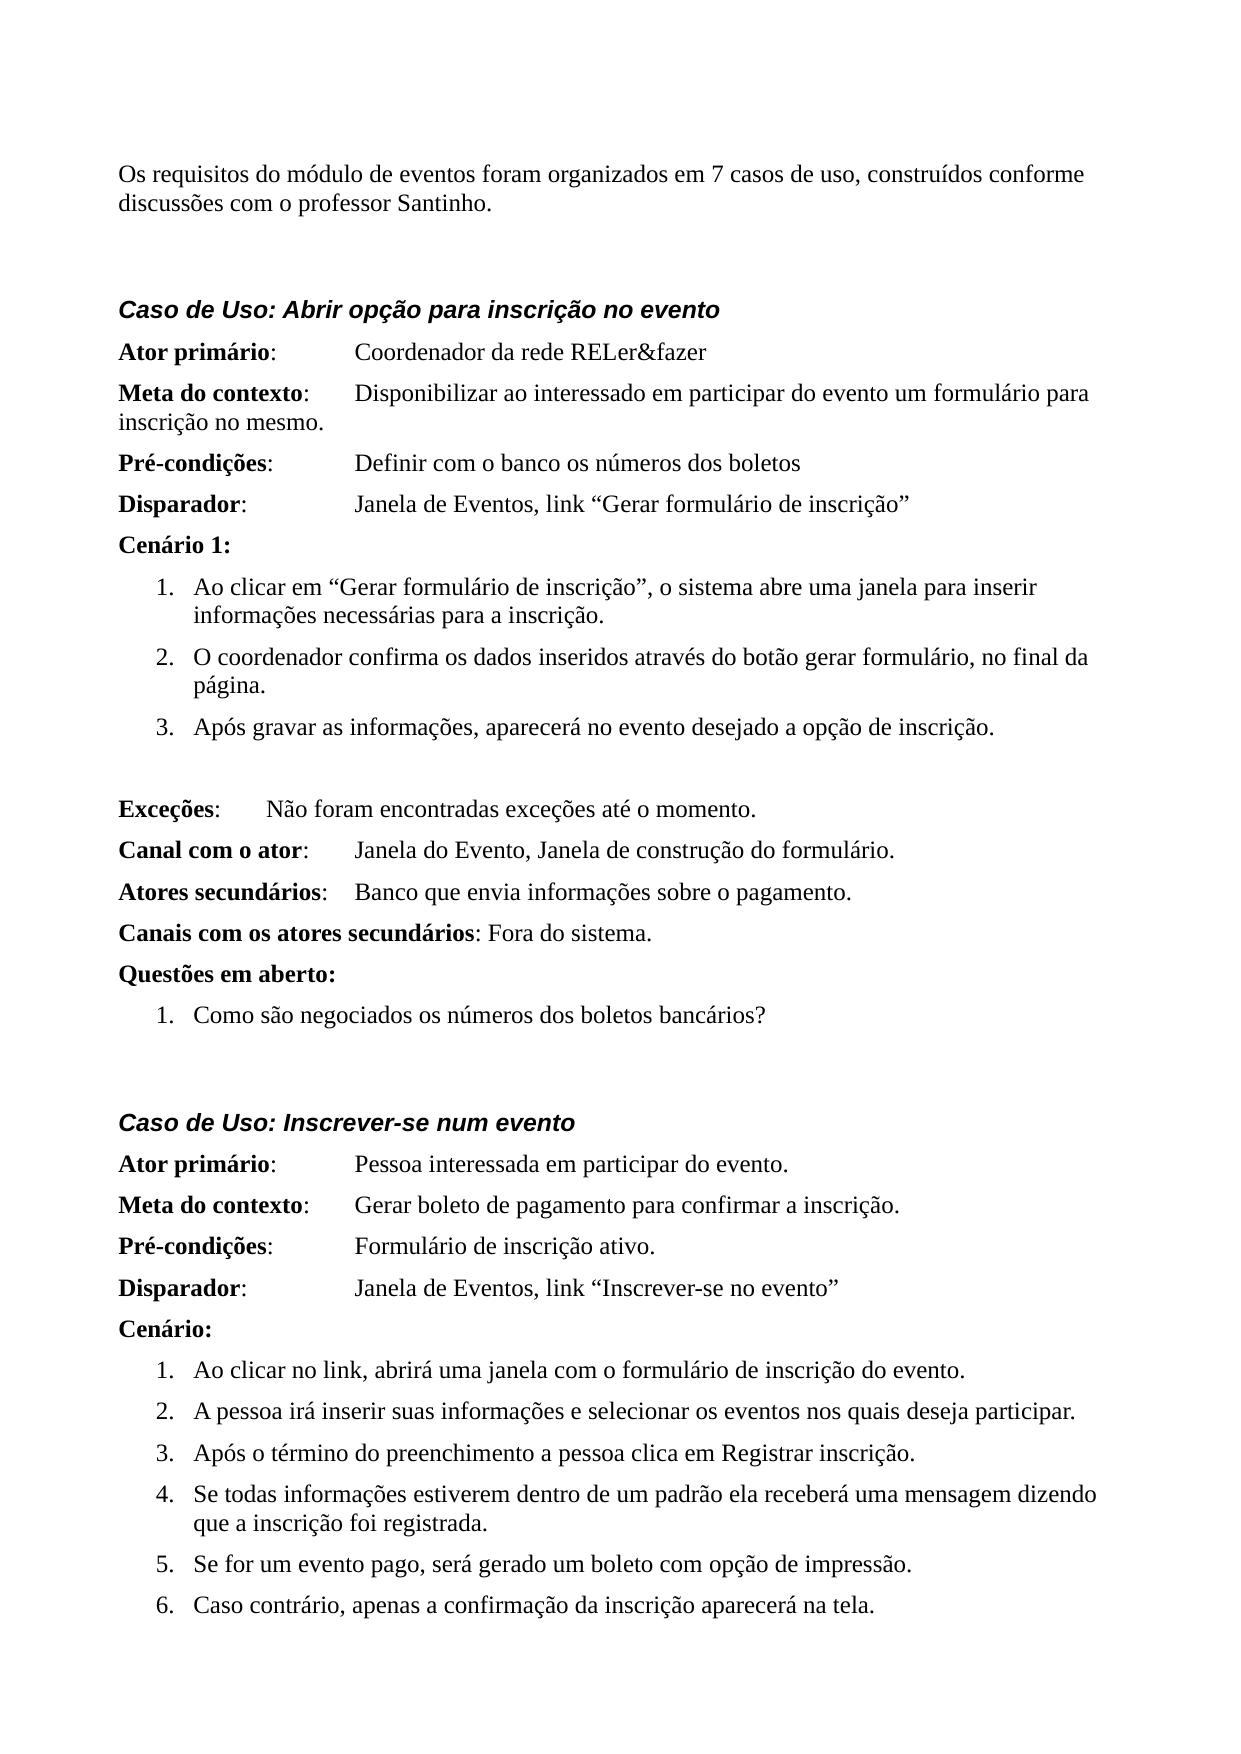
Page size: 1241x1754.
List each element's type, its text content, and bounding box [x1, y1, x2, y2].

text Os requisitos do módulo de eventos foram organizados em 7 casos de uso, construídos conforme discussões com o professor Santinho. [118, 159, 1122, 217]
text Questões em aberto: [118, 959, 1122, 988]
text Cenário 1: [118, 530, 1122, 559]
list Após o término do preenchimento a pessoa clica em Registrar inscrição. [156, 1438, 1122, 1466]
subtitle Caso de Uso: Inscrever-se num evento [118, 1108, 1122, 1136]
list Ao clicar no link, abrirá uma janela com o formulário de inscrição do evento. [156, 1355, 1122, 1384]
list Se for um evento pago, será gerado um boleto com opção de impressão. [156, 1549, 1122, 1578]
list O coordenador confirma os dados inseridos através do botão gerar formulário, no final da página. [156, 642, 1122, 699]
list Ao clicar em “Gerar formulário de inscrição”, o sistema abre uma janela para inserir informações necessárias para a inscrição. [156, 572, 1122, 629]
list Como são negociados os números dos boletos bancários? [156, 1000, 1122, 1029]
text Canal com o ator: Janela do Evento, Janela de construção do formulário. [118, 835, 1122, 864]
text Disparador: Janela de Eventos, link “Gerar formulário de inscrição” [118, 489, 1122, 518]
text Pré-condições: Formulário de inscrição ativo. [118, 1231, 1122, 1260]
text Disparador: Janela de Eventos, link “Inscrever-se no evento” [118, 1273, 1122, 1301]
list Após gravar as informações, aparecerá no evento desejado a opção de inscrição. [156, 712, 1122, 740]
text Meta do contexto: Disponibilizar ao interessado em participar do evento um formulário para inscrição no mesmo. [118, 378, 1122, 435]
text Canais com os atores secundários: Fora do sistema. [118, 918, 1122, 947]
text Exceções: Não foram encontradas exceções até o momento. [118, 794, 1122, 823]
text Ator primário: Coordenador da rede RELer&fazer [118, 337, 1122, 365]
subtitle Caso de Uso: Abrir opção para inscrição no evento [118, 296, 1122, 324]
text Meta do contexto: Gerar boleto de pagamento para confirmar a inscrição. [118, 1190, 1122, 1219]
list A pessoa irá inserir suas informações e selecionar os eventos nos quais deseja participar. [156, 1396, 1122, 1425]
text Pré-condições: Definir com o banco os números dos boletos [118, 448, 1122, 477]
text Ator primário: Pessoa interessada em participar do evento. [118, 1149, 1122, 1178]
text Atores secundários: Banco que envia informações sobre o pagamento. [118, 877, 1122, 905]
text Cenário: [118, 1314, 1122, 1343]
list Se todas informações estiverem dentro de um padrão ela receberá uma mensagem dizendo que a inscrição foi registrada. [156, 1479, 1122, 1536]
list Caso contrário, apenas a confirmação da inscrição aparecerá na tela. [156, 1590, 1122, 1619]
